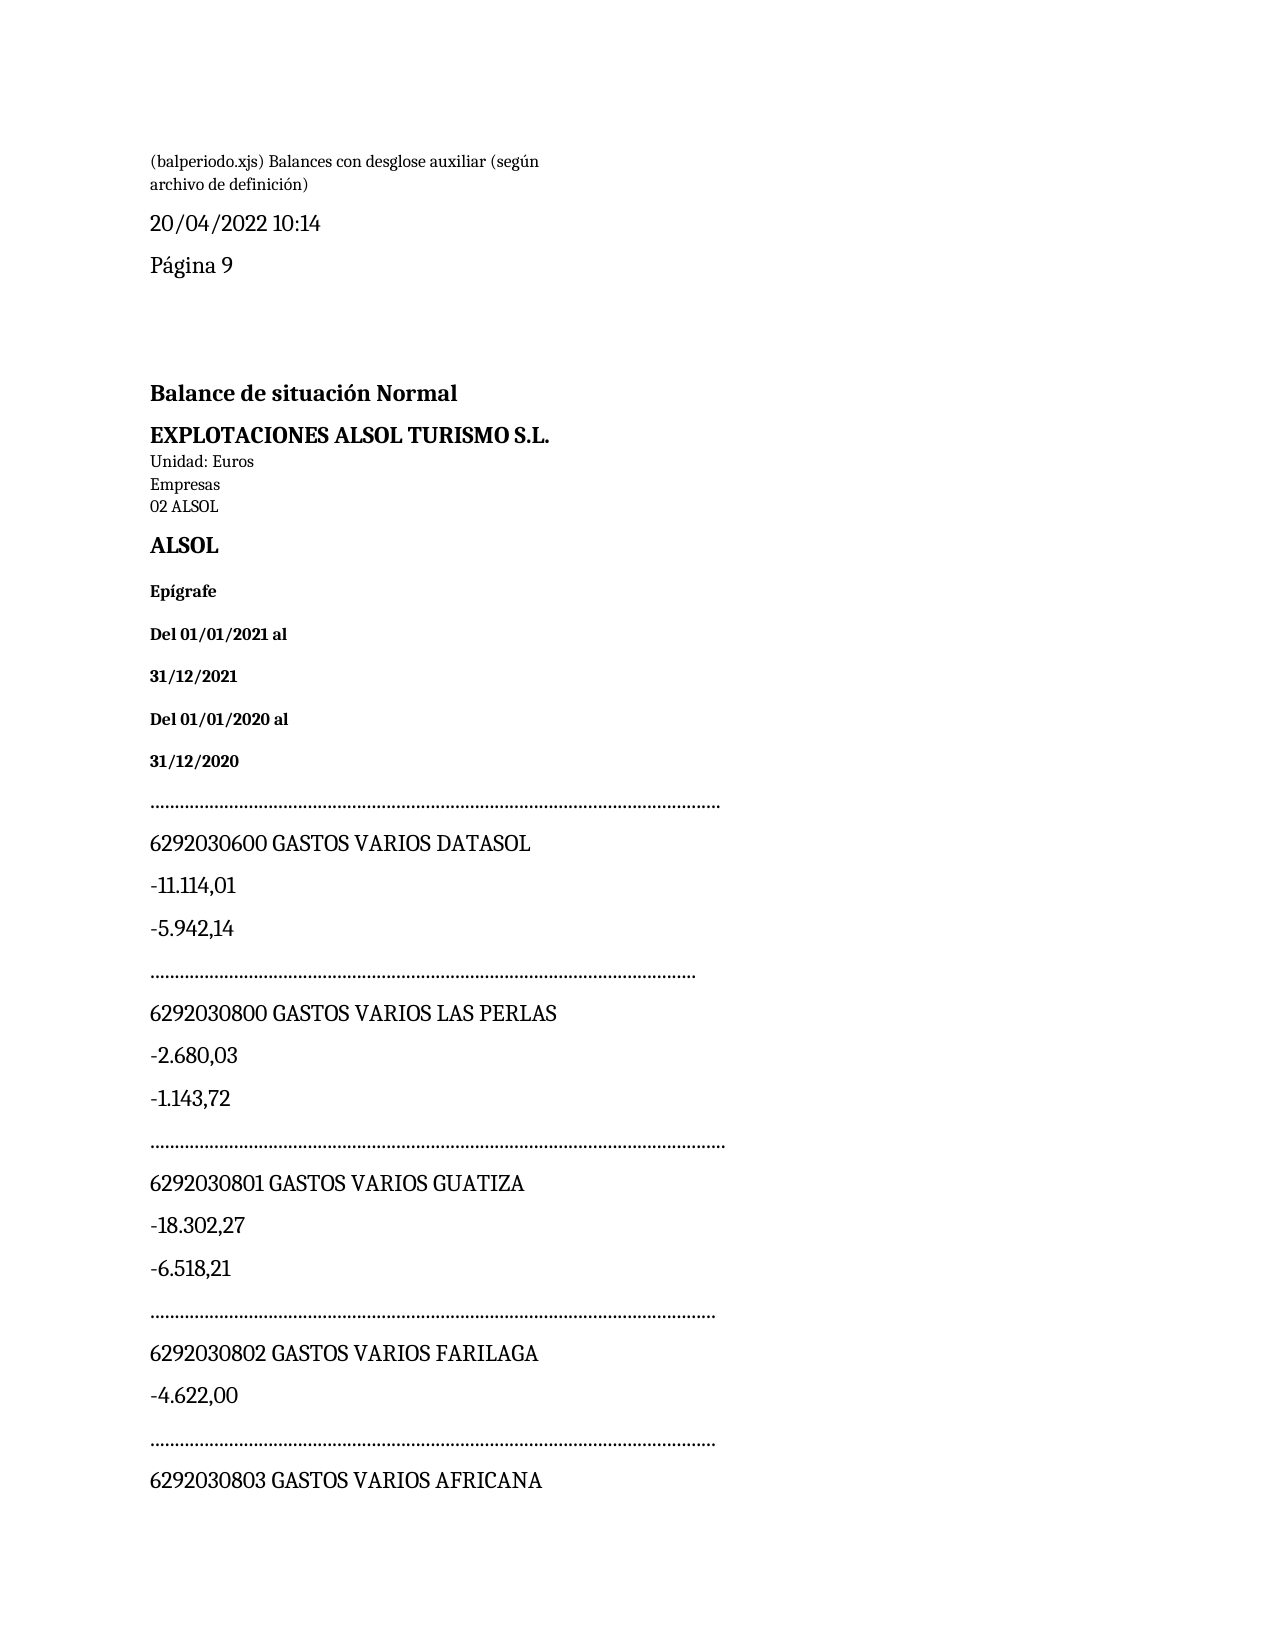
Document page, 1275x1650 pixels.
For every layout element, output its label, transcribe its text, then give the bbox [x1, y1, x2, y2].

text ALSOL [150, 517, 1125, 559]
text EXPLOTACIONES ALSOL TURISMO S.L. [150, 407, 1125, 450]
text 31/12/2020 [150, 729, 1125, 772]
text 6292030803 GASTOS VARIOS AFRICANA [150, 1452, 1125, 1494]
text -1.143,72 [150, 1069, 1125, 1112]
text Página 9 [150, 237, 1125, 280]
text 31/12/2021 [150, 644, 1125, 687]
text 20/04/2022 10:14 [150, 195, 1125, 237]
text 6292030801 GASTOS VARIOS GUATIZA [150, 1154, 1125, 1197]
text ............................................................................................................... [150, 942, 1125, 984]
text Epígrafe [150, 559, 1125, 602]
text -11.114,01 [150, 857, 1125, 899]
text -18.302,27 [150, 1197, 1125, 1239]
text 6292030800 GASTOS VARIOS LAS PERLAS [150, 984, 1125, 1027]
text -2.680,03 [150, 1027, 1125, 1069]
text ................................................................................................................... [150, 1282, 1125, 1324]
text Unidad: Euros Empresas 02 ALSOL [150, 450, 1125, 517]
text Del 01/01/2020 al [150, 687, 1125, 729]
text Balance de situación Normal [150, 365, 1125, 407]
text (balperiodo.xjs) Balances con desglose auxiliar (según archivo de definición) [150, 150, 1125, 195]
text ..................................................................................................................... [150, 1112, 1125, 1154]
text 6292030600 GASTOS VARIOS DATASOL [150, 814, 1125, 857]
text Del 01/01/2021 al [150, 602, 1125, 644]
text .................................................................................................................... [150, 772, 1125, 814]
text -6.518,21 [150, 1239, 1125, 1282]
text -5.942,14 [150, 899, 1125, 942]
text ................................................................................................................... [150, 1409, 1125, 1452]
text 6292030802 GASTOS VARIOS FARILAGA [150, 1324, 1125, 1367]
text -4.622,00 [150, 1367, 1125, 1409]
